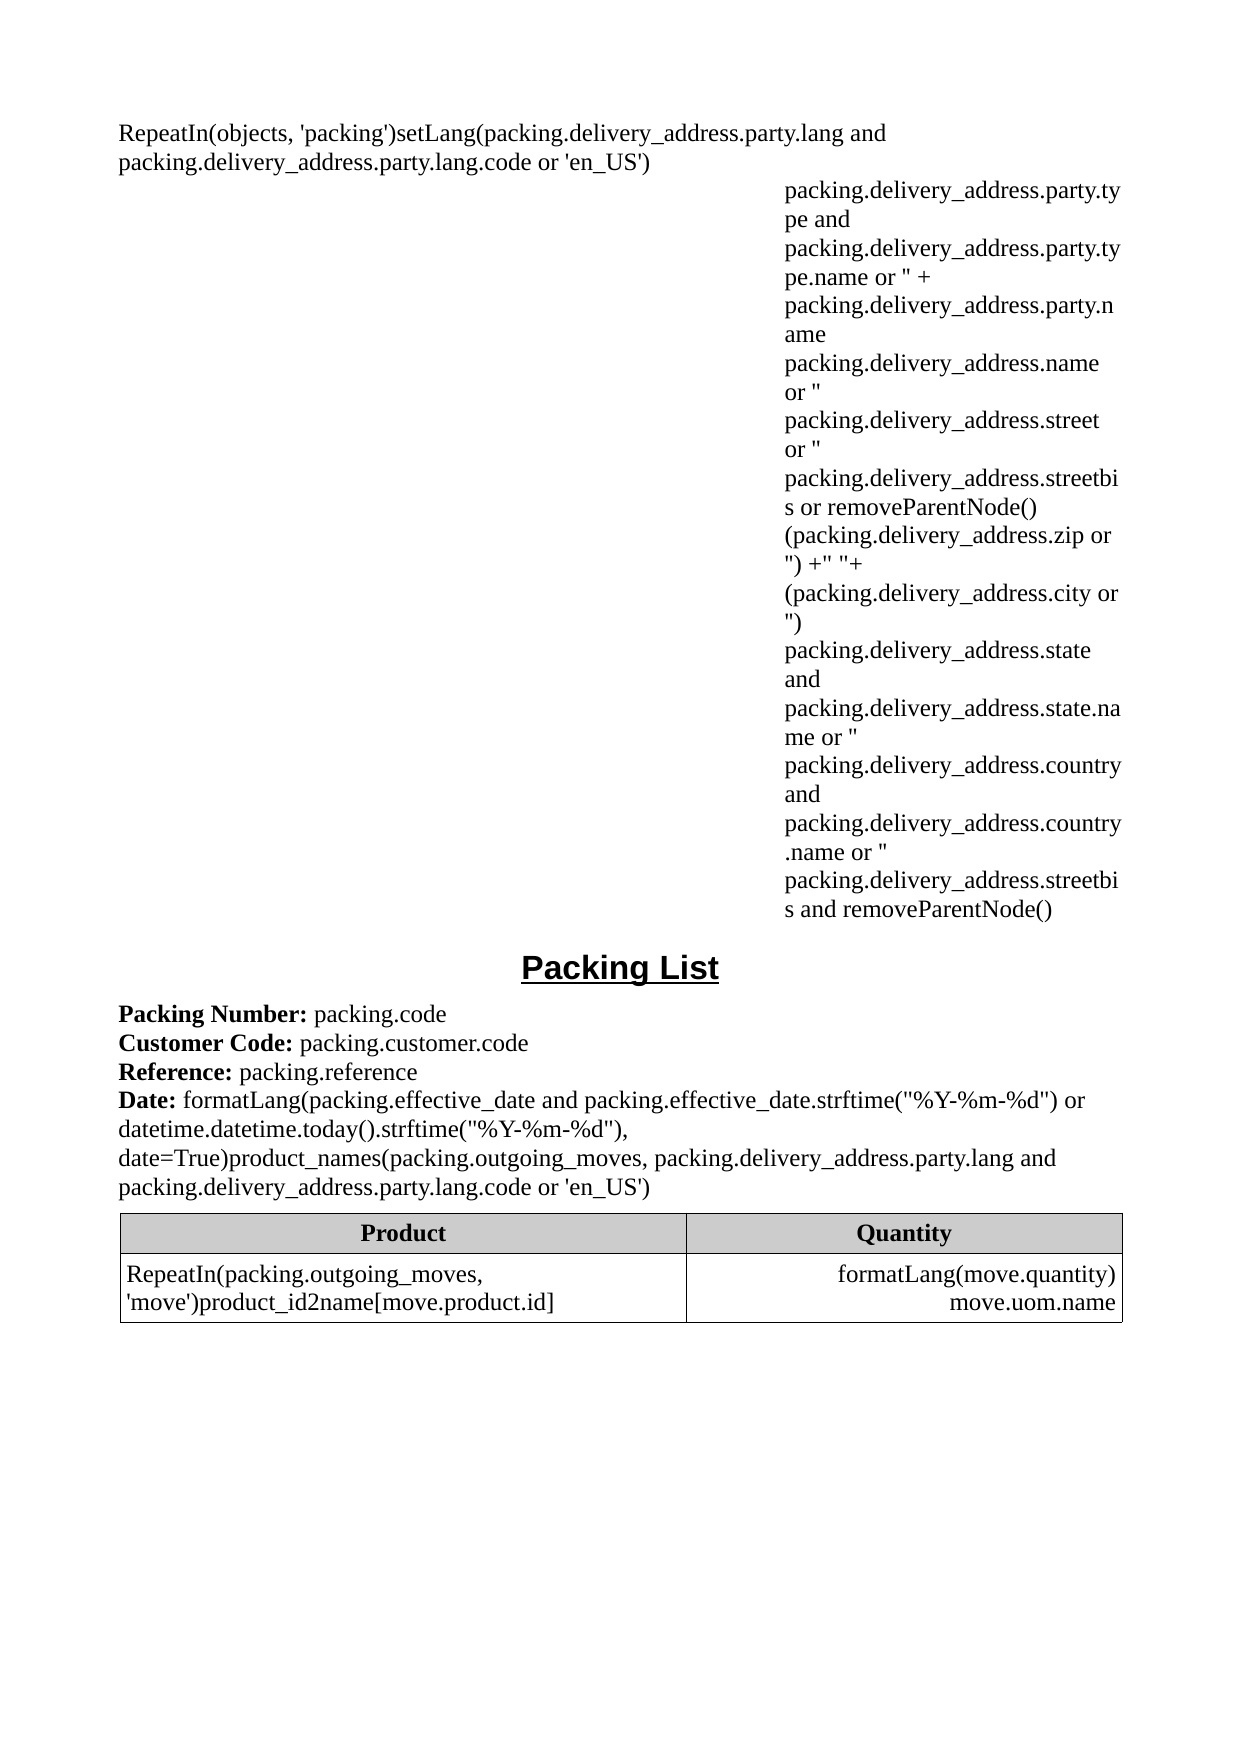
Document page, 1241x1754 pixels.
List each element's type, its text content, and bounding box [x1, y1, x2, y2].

table_header Quantity [687, 1214, 1122, 1253]
text packing.delivery_address.streetbis or removeParentNode() [784, 463, 1122, 521]
table_cell RepeatIn(packing.outgoing_moves, 'move')product_id2name[move.product.id] [121, 1254, 686, 1322]
text (packing.delivery_address.zip or '') +" "+ (packing.delivery_address.city or '') [784, 521, 1122, 636]
text Packing Number: packing.code Customer Code: packing.customer.code Reference: packing.reference Date: formatLang(packing.effective_date and packing.effective_date.strftime("%Y-%m-%d") or datetime.datetime.today().strftime("%Y-%m-%d"), date=True)product_names(packing.outgoing_moves, packing.delivery_address.party.lang and packing.delivery_address.party.lang.code or 'en_US') [118, 999, 1122, 1201]
text packing.delivery_address.street or '' [784, 406, 1122, 463]
table_header Product [121, 1214, 686, 1253]
text packing.delivery_address.country and packing.delivery_address.country.name or '' [784, 751, 1122, 866]
text packing.delivery_address.name or '' [784, 348, 1122, 406]
text packing.delivery_address.streetbis and removeParentNode() [784, 866, 1122, 923]
text packing.delivery_address.state and packing.delivery_address.state.name or '' [784, 636, 1122, 751]
text RepeatIn(objects, 'packing')setLang(packing.delivery_address.party.lang and packing.delivery_address.party.lang.code or 'en_US') [118, 118, 1122, 176]
text packing.delivery_address.party.type and packing.delivery_address.party.type.name or '' + packing.delivery_address.party.name [784, 176, 1122, 348]
subtitle Packing List [118, 948, 1122, 987]
table_cell formatLang(move.quantity) move.uom.name [687, 1254, 1122, 1322]
